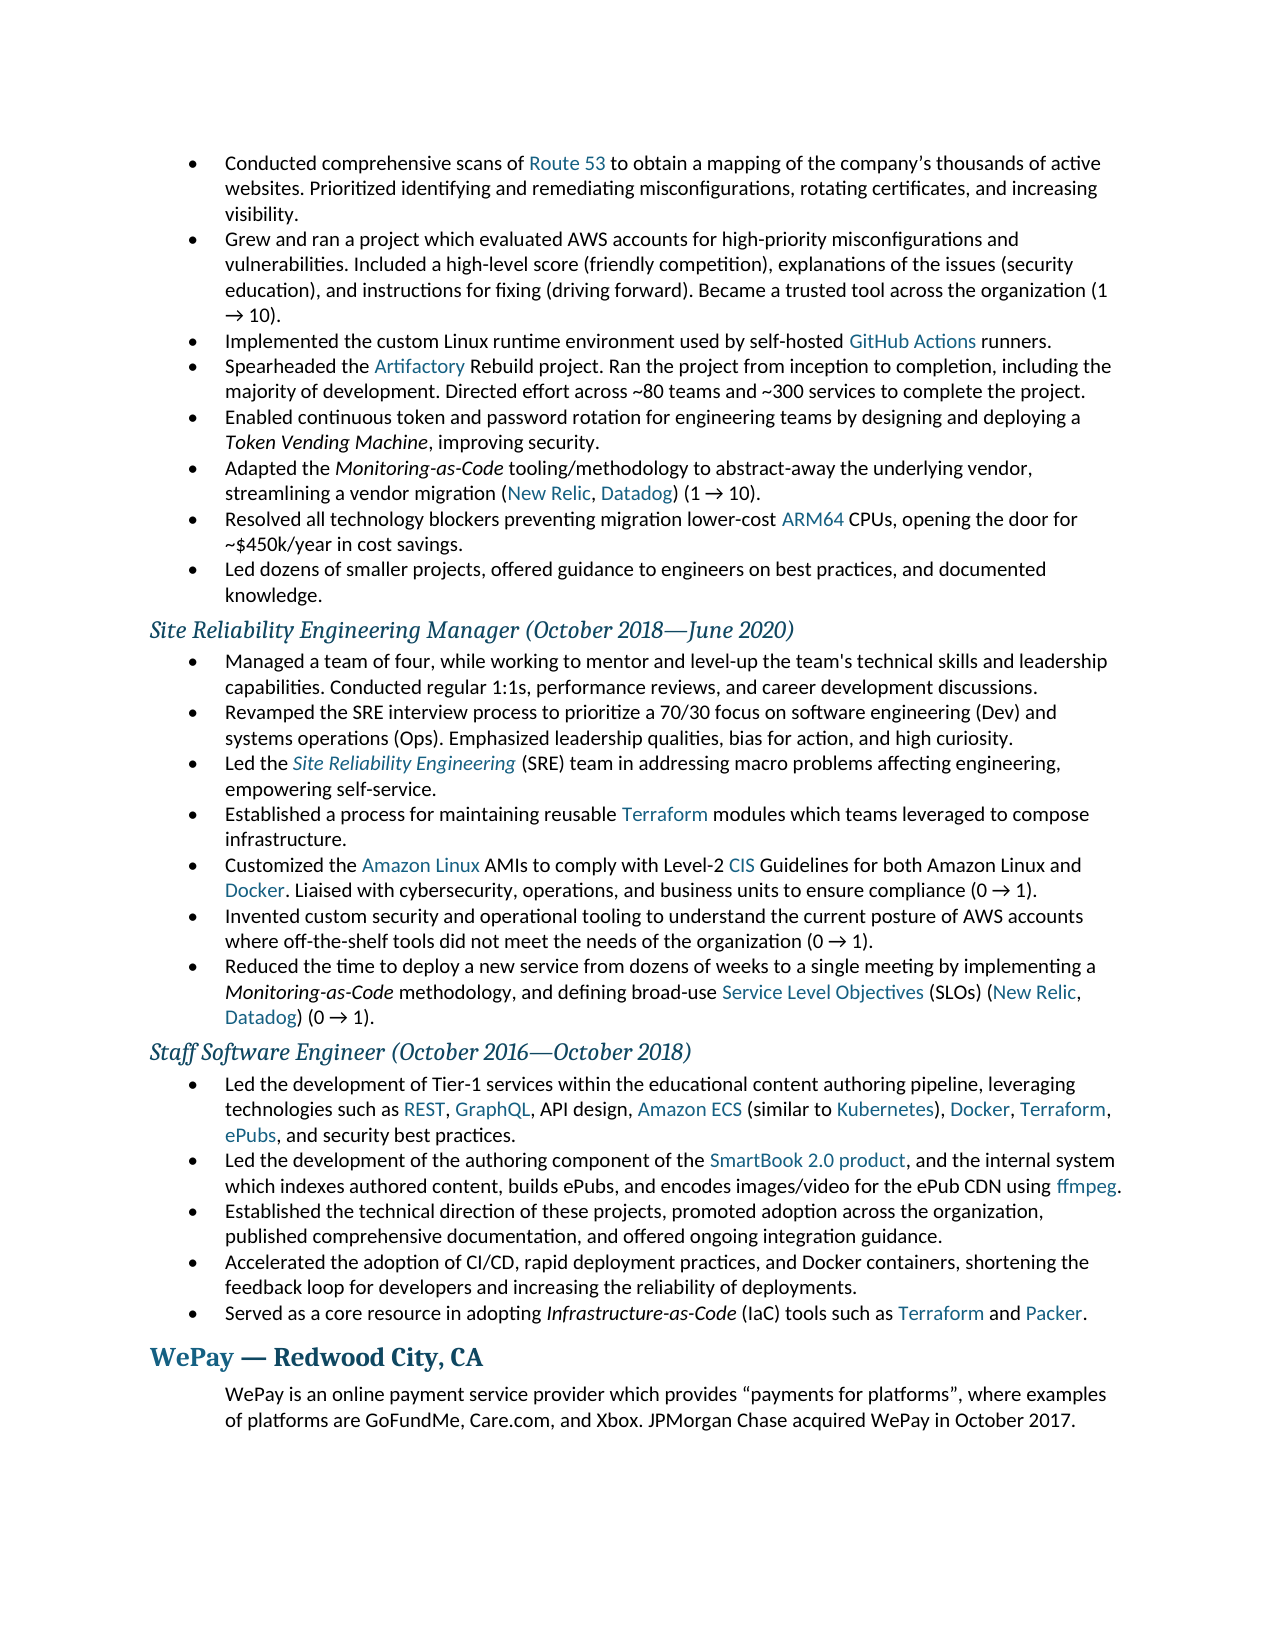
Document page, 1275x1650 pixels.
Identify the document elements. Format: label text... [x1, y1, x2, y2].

list Grew and ran a project which evaluated AWS accounts for high-priority misconfigurations and vulnerabilities. Included a high-level score (friendly competition), explanations of the issues (security education), and instructions for fixing (driving forward). Became a trusted tool across the organization (1 → 10). [187, 226, 1125, 328]
list Led the development of the authoring component of the SmartBook 2.0 product, and the internal system which indexes authored content, builds ePubs, and encodes images/video for the ePub CDN using ffmpeg. [187, 1147, 1125, 1198]
list Established a process for maintaining reusable Terraform modules which teams leveraged to compose infrastructure. [187, 801, 1125, 852]
list Led the development of Tier-1 services within the educational content authoring pipeline, leveraging technologies such as REST, GraphQL, API design, Amazon ECS (similar to Kubernetes), Docker, Terraform, ePubs, and security best practices. [187, 1071, 1125, 1147]
list Led the Site Reliability Engineering (SRE) team in addressing macro problems affecting engineering, empowering self-service. [187, 750, 1125, 801]
subtitle WePay — Redwood City, CA [150, 1342, 1125, 1373]
text WePay is an online payment service provider which provides “payments for platforms”, where examples of platforms are GoFundMe, Care.com, and Xbox. JPMorgan Chase acquired WePay in October 2017. [225, 1382, 1125, 1432]
list Adapted the Monitoring-as-Code tooling/methodology to abstract-away the underlying vendor, streamlining a vendor migration (New Relic, Datadog) (1 → 10). [187, 455, 1125, 506]
list Accelerated the adoption of CI/CD, rapid deployment practices, and Docker containers, shortening the feedback loop for developers and increasing the reliability of deployments. [187, 1249, 1125, 1300]
list Spearheaded the Artifactory Rebuild project. Ran the project from inception to completion, including the majority of development. Directed effort across ~80 teams and ~300 services to complete the project. [187, 353, 1125, 404]
list Resolved all technology blockers preventing migration lower-cost ARM64 CPUs, opening the door for ~$450k/year in cost savings. [187, 506, 1125, 557]
list Conducted comprehensive scans of Route 53 to obtain a mapping of the company’s thousands of active websites. Prioritized identifying and remediating misconfigurations, rotating certificates, and increasing visibility. [187, 150, 1125, 226]
list Led dozens of smaller projects, offered guidance to engineers on best practices, and documented knowledge. [187, 557, 1125, 607]
list Established the technical direction of these projects, promoted adoption across the organization, published comprehensive documentation, and offered ongoing integration guidance. [187, 1198, 1125, 1249]
list Implemented the custom Linux runtime environment used by self-hosted GitHub Actions runners. [187, 328, 1125, 353]
list Revamped the SRE interview process to prioritize a 70/30 focus on software engineering (Dev) and systems operations (Ops). Emphasized leadership qualities, bias for action, and high curiosity. [187, 699, 1125, 750]
subtitle Site Reliability Engineering Manager (October 2018—June 2020) [150, 616, 1125, 644]
list Served as a core resource in adopting Infrastructure-as-Code (IaC) tools such as Terraform and Packer. [187, 1300, 1125, 1325]
list Customized the Amazon Linux AMIs to comply with Level-2 CIS Guidelines for both Amazon Linux and Docker. Liaised with cybersecurity, operations, and business units to ensure compliance (0 → 1). [187, 852, 1125, 903]
subtitle Staff Software Engineer (October 2016—October 2018) [150, 1038, 1125, 1067]
list Reduced the time to deploy a new service from dozens of weeks to a single meeting by implementing a Monitoring-as-Code methodology, and defining broad-use Service Level Objectives (SLOs) (New Relic, Datadog) (0 → 1). [187, 954, 1125, 1030]
list Managed a team of four, while working to mentor and level-up the team's technical skills and leadership capabilities. Conducted regular 1:1s, performance reviews, and career development discussions. [187, 649, 1125, 699]
list Invented custom security and operational tooling to understand the current posture of AWS accounts where off-the-shelf tools did not meet the needs of the organization (0 → 1). [187, 903, 1125, 954]
list Enabled continuous token and password rotation for engineering teams by designing and deploying a Token Vending Machine, improving security. [187, 404, 1125, 455]
